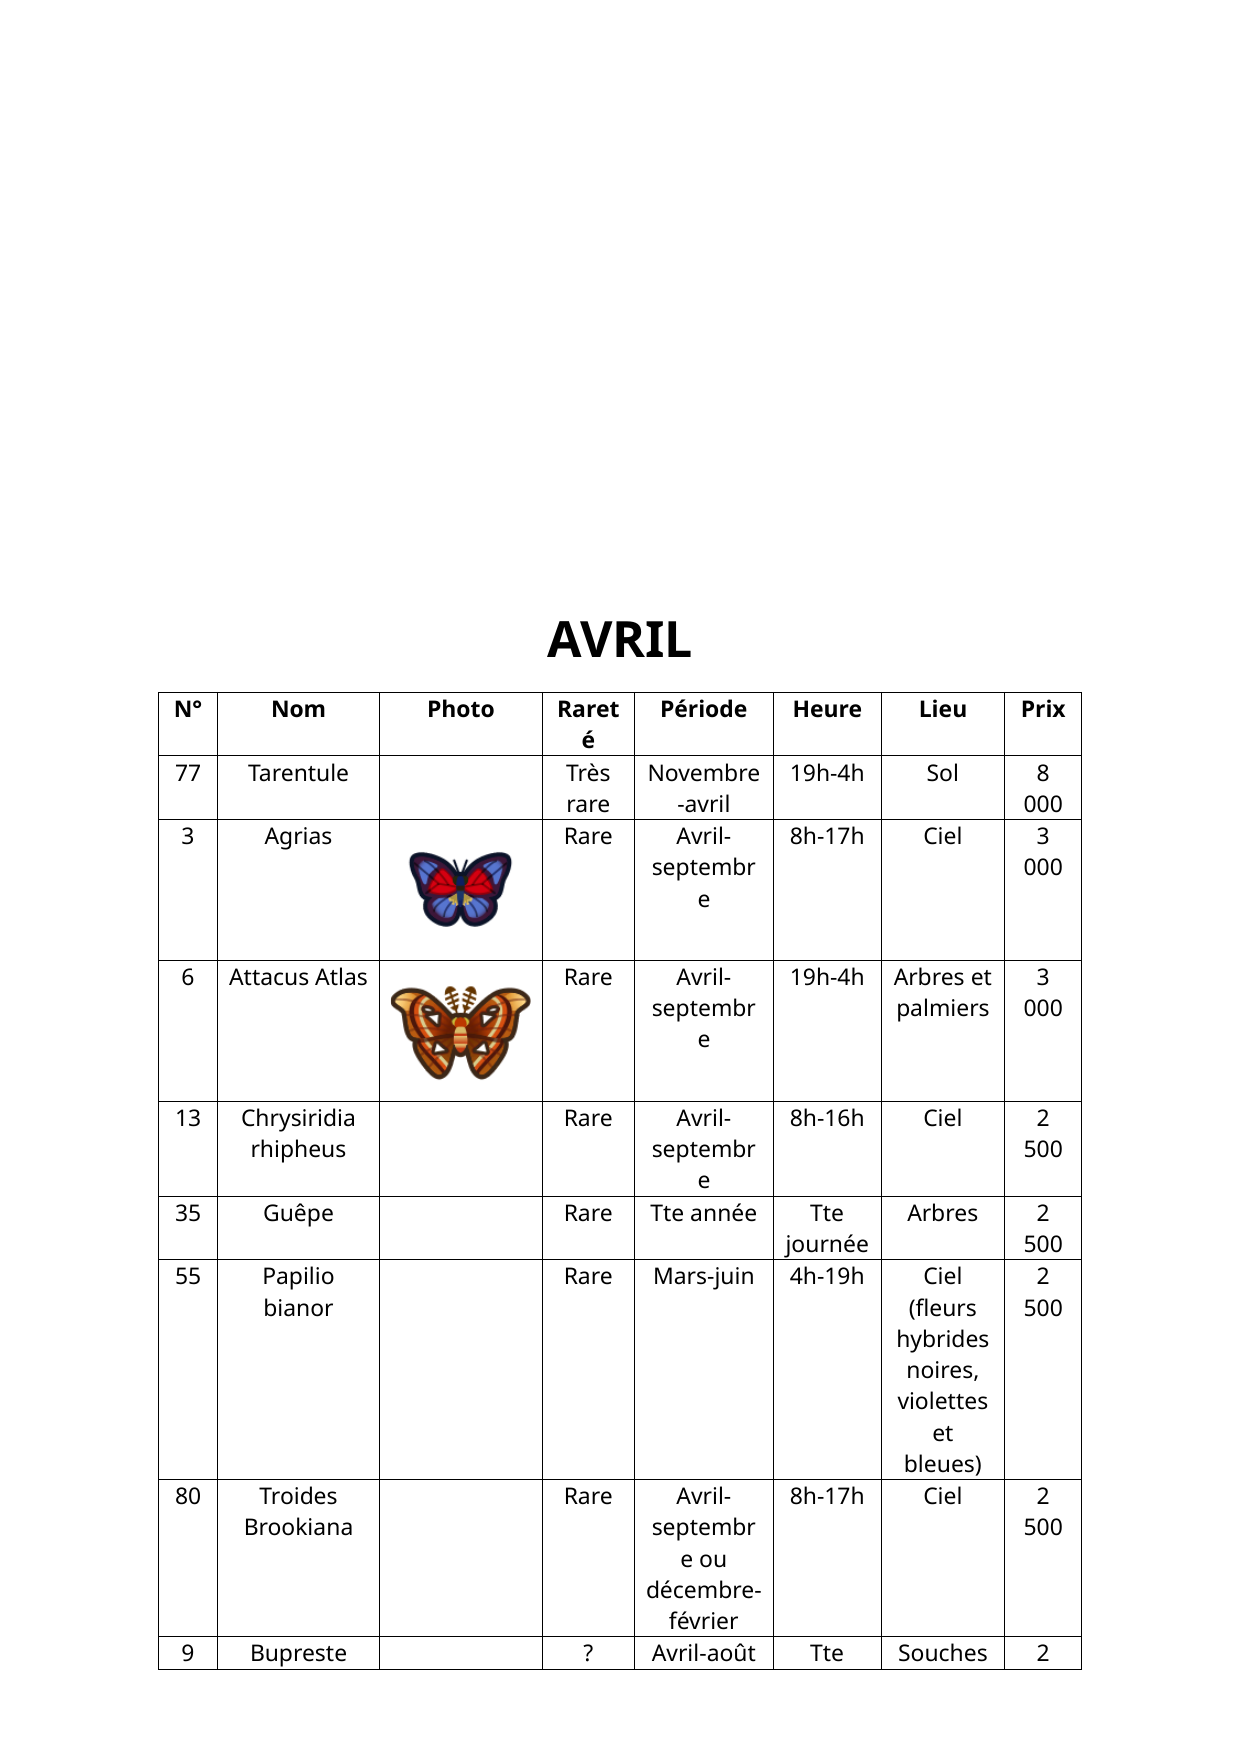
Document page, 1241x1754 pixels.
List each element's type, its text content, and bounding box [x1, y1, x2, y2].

table_cell 2 500 [1005, 1480, 1081, 1636]
table_cell [380, 1260, 542, 1479]
table_cell Arbres et palmiers [882, 961, 1004, 1101]
table_cell Troides Brookiana [218, 1480, 379, 1636]
table_cell 8 000 [1005, 756, 1081, 819]
table_cell Rare [543, 961, 634, 1101]
table_cell [380, 1637, 542, 1668]
table_cell 2 500 [1005, 1197, 1081, 1259]
table_cell ? [543, 1637, 634, 1668]
table_cell Rare [543, 1260, 634, 1479]
table_cell Tte [774, 1637, 881, 1668]
table_cell Ciel (fleurs hybrides noires, violettes et bleues) [882, 1260, 1004, 1479]
table_header Heure [774, 693, 881, 755]
table_cell Avril-août [635, 1637, 773, 1668]
table_header N° [159, 693, 217, 755]
table_cell 19h-4h [774, 961, 881, 1101]
table_cell [380, 1480, 542, 1636]
table_cell Tte année [635, 1197, 773, 1259]
table_cell [380, 820, 542, 960]
table_cell 8h-17h [774, 820, 881, 960]
table_cell 2 500 [1005, 1102, 1081, 1196]
table_cell 9 [159, 1637, 217, 1668]
table_cell Sol [882, 756, 1004, 819]
table_cell Ciel [882, 820, 1004, 960]
table_cell Rare [543, 820, 634, 960]
table_header Lieu [882, 693, 1004, 755]
table_cell 19h-4h [774, 756, 881, 819]
table_cell 8h-16h [774, 1102, 881, 1196]
table_cell Tarentule [218, 756, 379, 819]
table_cell Guêpe [218, 1197, 379, 1259]
table_cell Agrias [218, 820, 379, 960]
table_cell Ciel [882, 1102, 1004, 1196]
table_cell Papilio bianor [218, 1260, 379, 1479]
table_cell 35 [159, 1197, 217, 1259]
table_cell [380, 1197, 542, 1259]
table_cell 3 000 [1005, 820, 1081, 960]
table_cell 55 [159, 1260, 217, 1479]
table_cell Novembre-avril [635, 756, 773, 819]
table_cell Avril-septembre [635, 961, 773, 1101]
table_cell Souches [882, 1637, 1004, 1668]
table_cell Avril-septembre [635, 820, 773, 960]
table_cell Avril-septembre [635, 1102, 773, 1196]
table_header Nom [218, 693, 379, 755]
table_header Période [635, 693, 773, 755]
table_cell Bupreste [218, 1637, 379, 1668]
table_cell 13 [159, 1102, 217, 1196]
table_cell [380, 961, 542, 1101]
table_cell Très rare [543, 756, 634, 819]
table_cell Rare [543, 1480, 634, 1636]
table_cell Tte journée [774, 1197, 881, 1259]
table_cell Rare [543, 1197, 634, 1259]
table_header Prix [1005, 693, 1081, 755]
table_header Rareté [543, 693, 634, 755]
table_cell 2 [1005, 1637, 1081, 1668]
table_cell Avril-septembre ou décembre-février [635, 1480, 773, 1636]
table_cell 80 [159, 1480, 217, 1636]
table_cell Ciel [882, 1480, 1004, 1636]
table_cell Arbres [882, 1197, 1004, 1259]
table_cell 4h-19h [774, 1260, 881, 1479]
table_cell 8h-17h [774, 1480, 881, 1636]
text AVRIL [75, 604, 1165, 672]
table_cell 3 000 [1005, 961, 1081, 1101]
table_cell Attacus Atlas [218, 961, 379, 1101]
table_cell [380, 1102, 542, 1196]
table_cell Chrysiridia rhipheus [218, 1102, 379, 1196]
table_cell 2 500 [1005, 1260, 1081, 1479]
table_cell [380, 756, 542, 819]
table_cell 6 [159, 961, 217, 1101]
table_cell Rare [543, 1102, 634, 1196]
table_cell 77 [159, 756, 217, 819]
table_header Photo [380, 693, 542, 755]
table_cell Mars-juin [635, 1260, 773, 1479]
table_cell 3 [159, 820, 217, 960]
